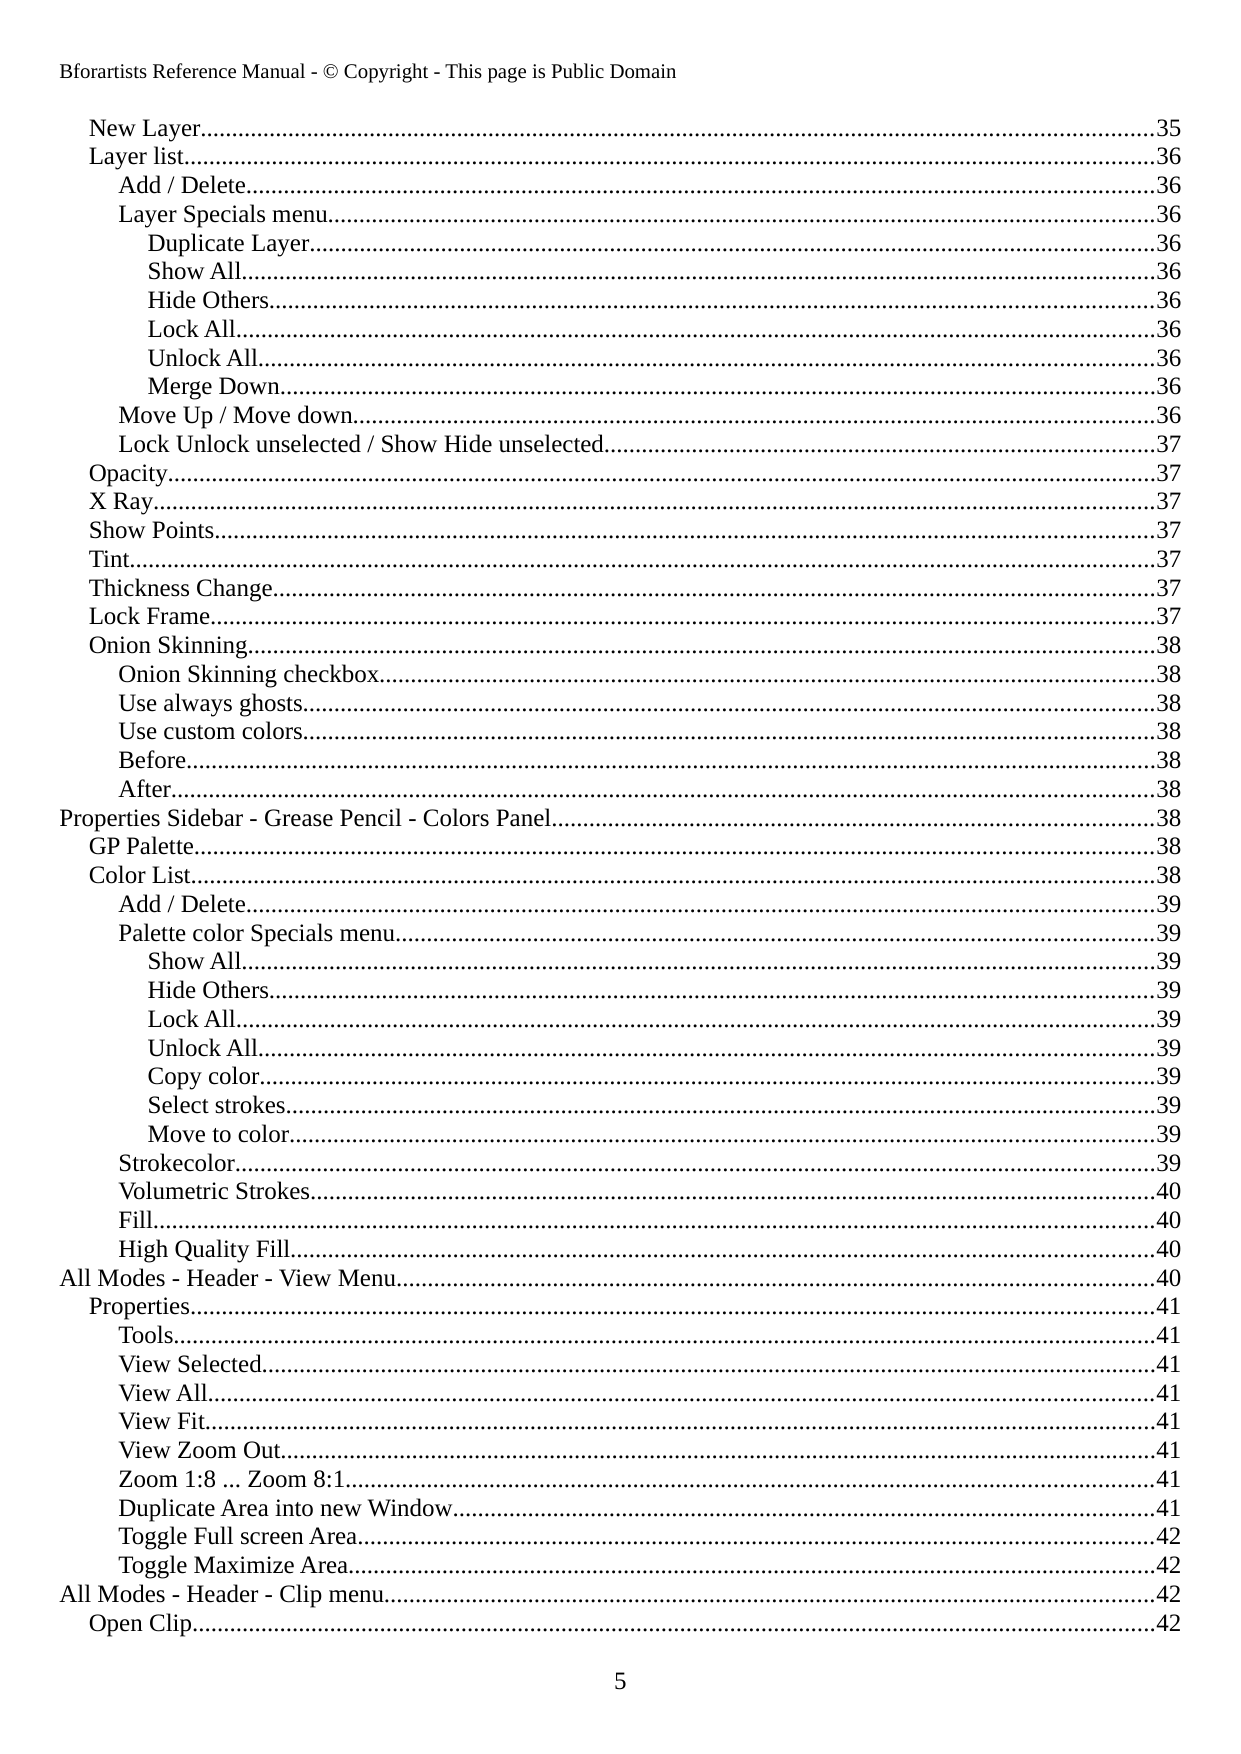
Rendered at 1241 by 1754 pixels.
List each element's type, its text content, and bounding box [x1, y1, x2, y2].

text Add / Delete 39 [118, 889, 1181, 918]
text Toggle Maximize Area 42 [118, 1550, 1181, 1579]
text Volumetric Strokes 40 [118, 1176, 1181, 1205]
text Lock Frame 37 [88, 601, 1181, 630]
text Onion Skinning 38 [88, 630, 1181, 659]
text Tools 41 [118, 1320, 1181, 1349]
text Hide Others 39 [147, 975, 1181, 1004]
text Lock All 36 [147, 314, 1181, 343]
text Properties Sidebar - Grease Pencil - Colors Panel 38 [59, 803, 1181, 831]
text Duplicate Layer 36 [147, 228, 1181, 256]
text X Ray 37 [88, 486, 1181, 515]
text Lock Unlock unselected / Show Hide unselected 37 [118, 429, 1181, 458]
text Select strokes 39 [147, 1090, 1181, 1119]
text Duplicate Area into new Window 41 [118, 1493, 1181, 1521]
text Opacity 37 [88, 458, 1181, 486]
text Show All 36 [147, 256, 1181, 285]
text Toggle Full screen Area 42 [118, 1521, 1181, 1550]
text Onion Skinning checkbox 38 [118, 659, 1181, 688]
text GP Palette 38 [88, 831, 1181, 860]
text Color List 38 [88, 860, 1181, 889]
text Hide Others 36 [147, 285, 1181, 314]
text New Layer 35 [88, 113, 1181, 141]
text All Modes - Header - View Menu 40 [59, 1263, 1181, 1291]
text Use always ghosts 38 [118, 688, 1181, 716]
text Properties 41 [88, 1291, 1181, 1320]
text View All 41 [118, 1378, 1181, 1406]
text Add / Delete 36 [118, 170, 1181, 199]
text Open Clip 42 [88, 1608, 1181, 1636]
text Zoom 1:8 ... Zoom 8:1 41 [118, 1464, 1181, 1493]
text View Zoom Out 41 [118, 1435, 1181, 1464]
text View Selected 41 [118, 1349, 1181, 1378]
text Fill 40 [118, 1205, 1181, 1234]
text Move Up / Move down 36 [118, 400, 1181, 429]
text Show All 39 [147, 946, 1181, 975]
text All Modes - Header - Clip menu 42 [59, 1579, 1181, 1608]
text Thickness Change 37 [88, 573, 1181, 601]
text Merge Down 36 [147, 371, 1181, 400]
text View Fit 41 [118, 1406, 1181, 1435]
text Before 38 [118, 745, 1181, 774]
text Strokecolor 39 [118, 1148, 1181, 1176]
text After 38 [118, 774, 1181, 803]
text Use custom colors 38 [118, 716, 1181, 745]
text Layer list 36 [88, 141, 1181, 170]
text High Quality Fill 40 [118, 1234, 1181, 1263]
text Lock All 39 [147, 1004, 1181, 1033]
text Move to color 39 [147, 1119, 1181, 1148]
text Show Points 37 [88, 515, 1181, 544]
text Palette color Specials menu 39 [118, 918, 1181, 946]
text Layer Specials menu 36 [118, 199, 1181, 228]
text Tint 37 [88, 544, 1181, 573]
text Copy color 39 [147, 1061, 1181, 1090]
text Unlock All 39 [147, 1033, 1181, 1061]
text Unlock All 36 [147, 343, 1181, 371]
